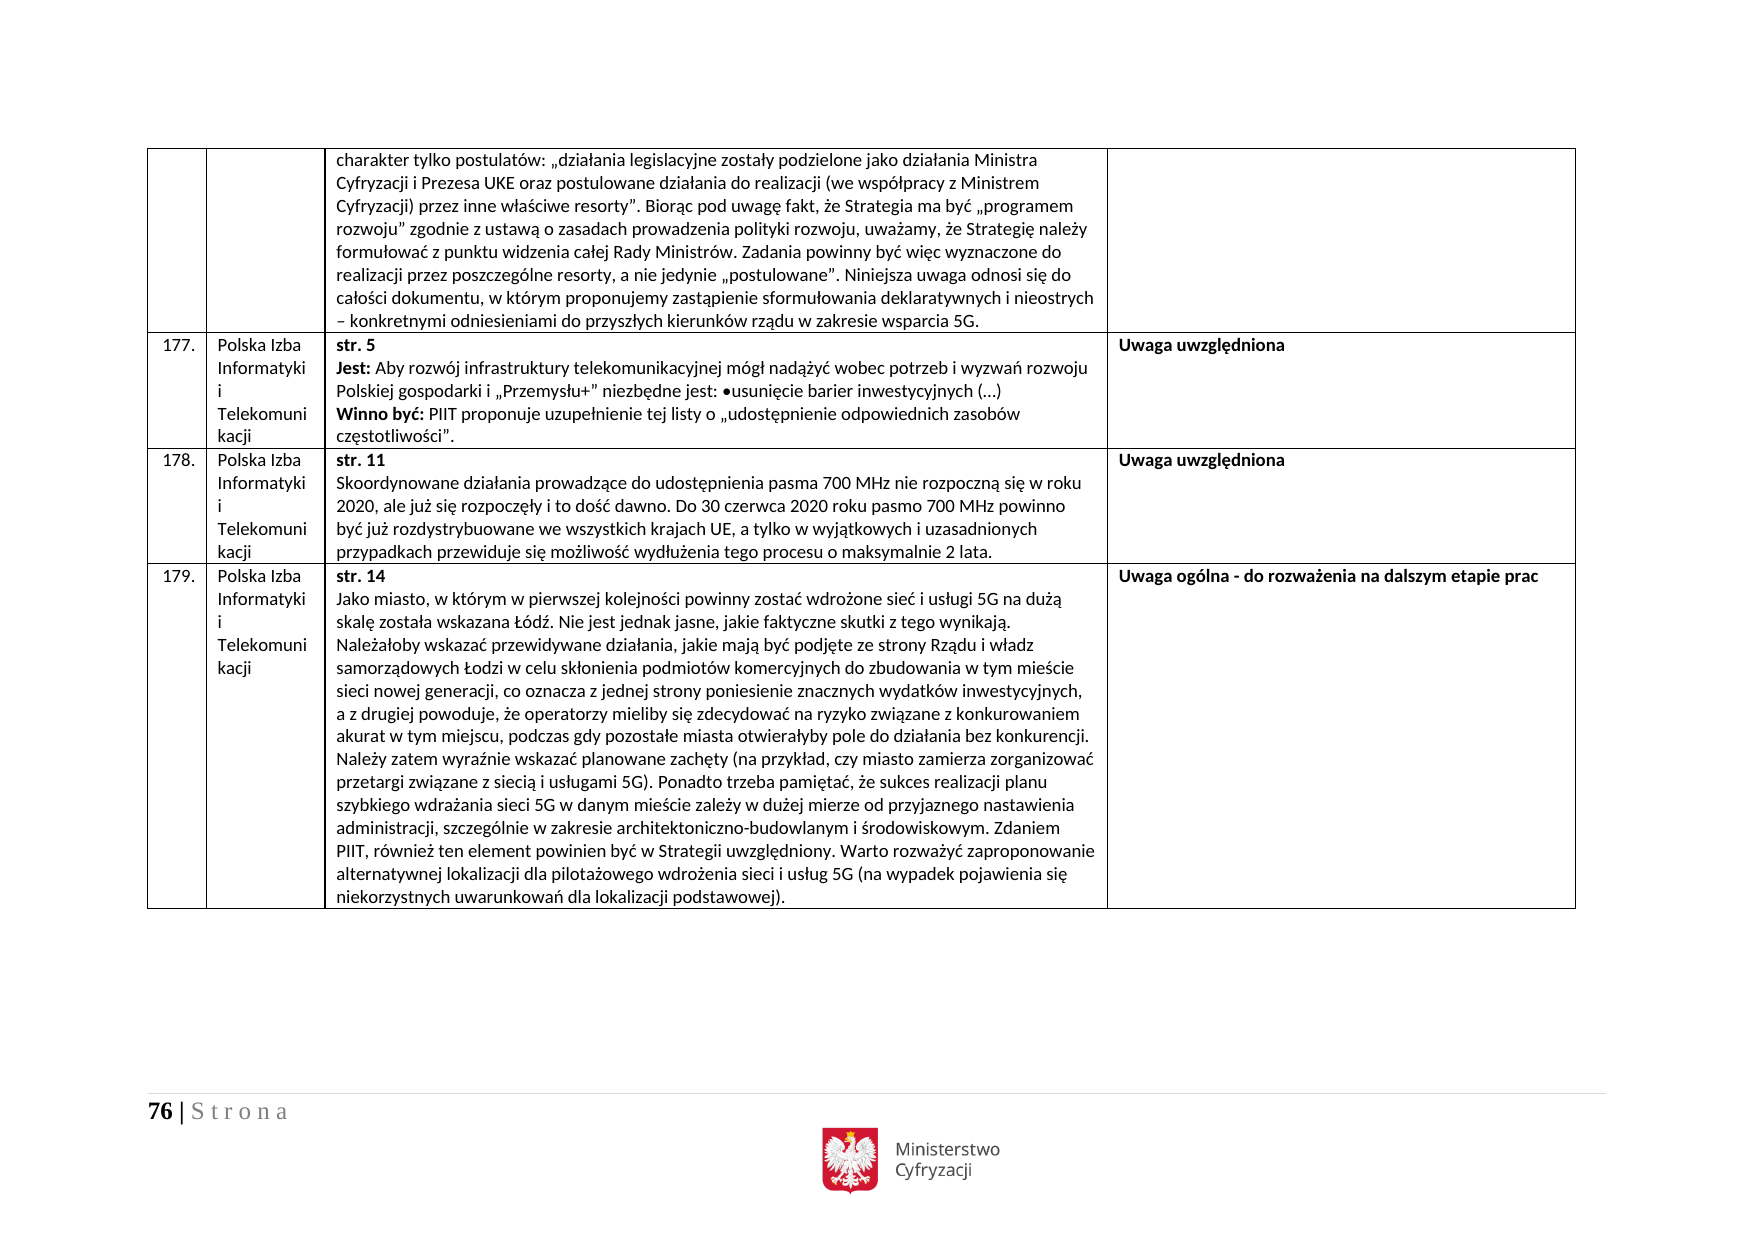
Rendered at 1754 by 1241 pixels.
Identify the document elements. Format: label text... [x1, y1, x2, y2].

table_cell [148, 149, 206, 332]
table_cell [207, 149, 324, 332]
table_cell Uwaga ogólna - do rozważenia na dalszym etapie prac [1108, 564, 1575, 908]
table_cell str. 11 Skoordynowane działania prowadzące do udostępnienia pasma 700 MHz nie rozpoczną się w roku 2020, ale już się rozpoczęły i to dość dawno. Do 30 czerwca 2020 roku pasmo 700 MHz powinno być już rozdystrybuowane we wszystkich krajach UE, a tylko w wyjątkowych i uzasadnionych przypadkach przewiduje się możliwość wydłużenia tego procesu o maksymalnie 2 lata. [326, 449, 1107, 563]
table_cell [148, 333, 206, 448]
table_cell [148, 564, 206, 908]
table_cell Uwaga uwzględniona [1108, 449, 1575, 563]
table_cell Polska Izba Informatyki i Telekomunikacji [207, 564, 324, 908]
table_cell [1108, 149, 1575, 332]
table_cell [148, 449, 206, 563]
table_cell charakter tylko postulatów: „działania legislacyjne zostały podzielone jako działania Ministra Cyfryzacji i Prezesa UKE oraz postulowane działania do realizacji (we współpracy z Ministrem Cyfryzacji) przez inne właściwe resorty”. Biorąc pod uwagę fakt, że Strategia ma być „programem rozwoju” zgodnie z ustawą o zasadach prowadzenia polityki rozwoju, uważamy, że Strategię należy formułować z punktu widzenia całej Rady Ministrów. Zadania powinny być więc wyznaczone do realizacji przez poszczególne resorty, a nie jedynie „postulowane”. Niniejsza uwaga odnosi się do całości dokumentu, w którym proponujemy zastąpienie sformułowania deklaratywnych i nieostrych – konkretnymi odniesieniami do przyszłych kierunków rządu w zakresie wsparcia 5G. [326, 149, 1107, 332]
table_cell Uwaga uwzględniona [1108, 333, 1575, 448]
table_cell str. 14 Jako miasto, w którym w pierwszej kolejności powinny zostać wdrożone sieć i usługi 5G na dużą skalę została wskazana Łódź. Nie jest jednak jasne, jakie faktyczne skutki z tego wynikają. Należałoby wskazać przewidywane działania, jakie mają być podjęte ze strony Rządu i władz samorządowych Łodzi w celu skłonienia podmiotów komercyjnych do zbudowania w tym mieście sieci nowej generacji, co oznacza z jednej strony poniesienie znacznych wydatków inwestycyjnych, a z drugiej powoduje, że operatorzy mieliby się zdecydować na ryzyko związane z konkurowaniem akurat w tym miejscu, podczas gdy pozostałe miasta otwierałyby pole do działania bez konkurencji. Należy zatem wyraźnie wskazać planowane zachęty (na przykład, czy miasto zamierza zorganizować przetargi związane z siecią i usługami 5G). Ponadto trzeba pamiętać, że sukces realizacji planu szybkiego wdrażania sieci 5G w danym mieście zależy w dużej mierze od przyjaznego nastawienia administracji, szczególnie w zakresie architektoniczno-budowlanym i środowiskowym. Zdaniem PIIT, również ten element powinien być w Strategii uwzględniony. Warto rozważyć zaproponowanie alternatywnej lokalizacji dla pilotażowego wdrożenia sieci i usług 5G (na wypadek pojawienia się niekorzystnych uwarunkowań dla lokalizacji podstawowej). [326, 564, 1107, 908]
table_cell Polska Izba Informatyki i Telekomunikacji [207, 333, 324, 448]
table_cell str. 5 Jest: Aby rozwój infrastruktury telekomunikacyjnej mógł nadążyć wobec potrzeb i wyzwań rozwoju Polskiej gospodarki i „Przemysłu+” niezbędne jest: •usunięcie barier inwestycyjnych (…) Winno być: PIIT proponuje uzupełnienie tej listy o „udostępnienie odpowiednich zasobów częstotliwości”. [326, 333, 1107, 448]
table_cell Polska Izba Informatyki i Telekomunikacji [207, 449, 324, 563]
